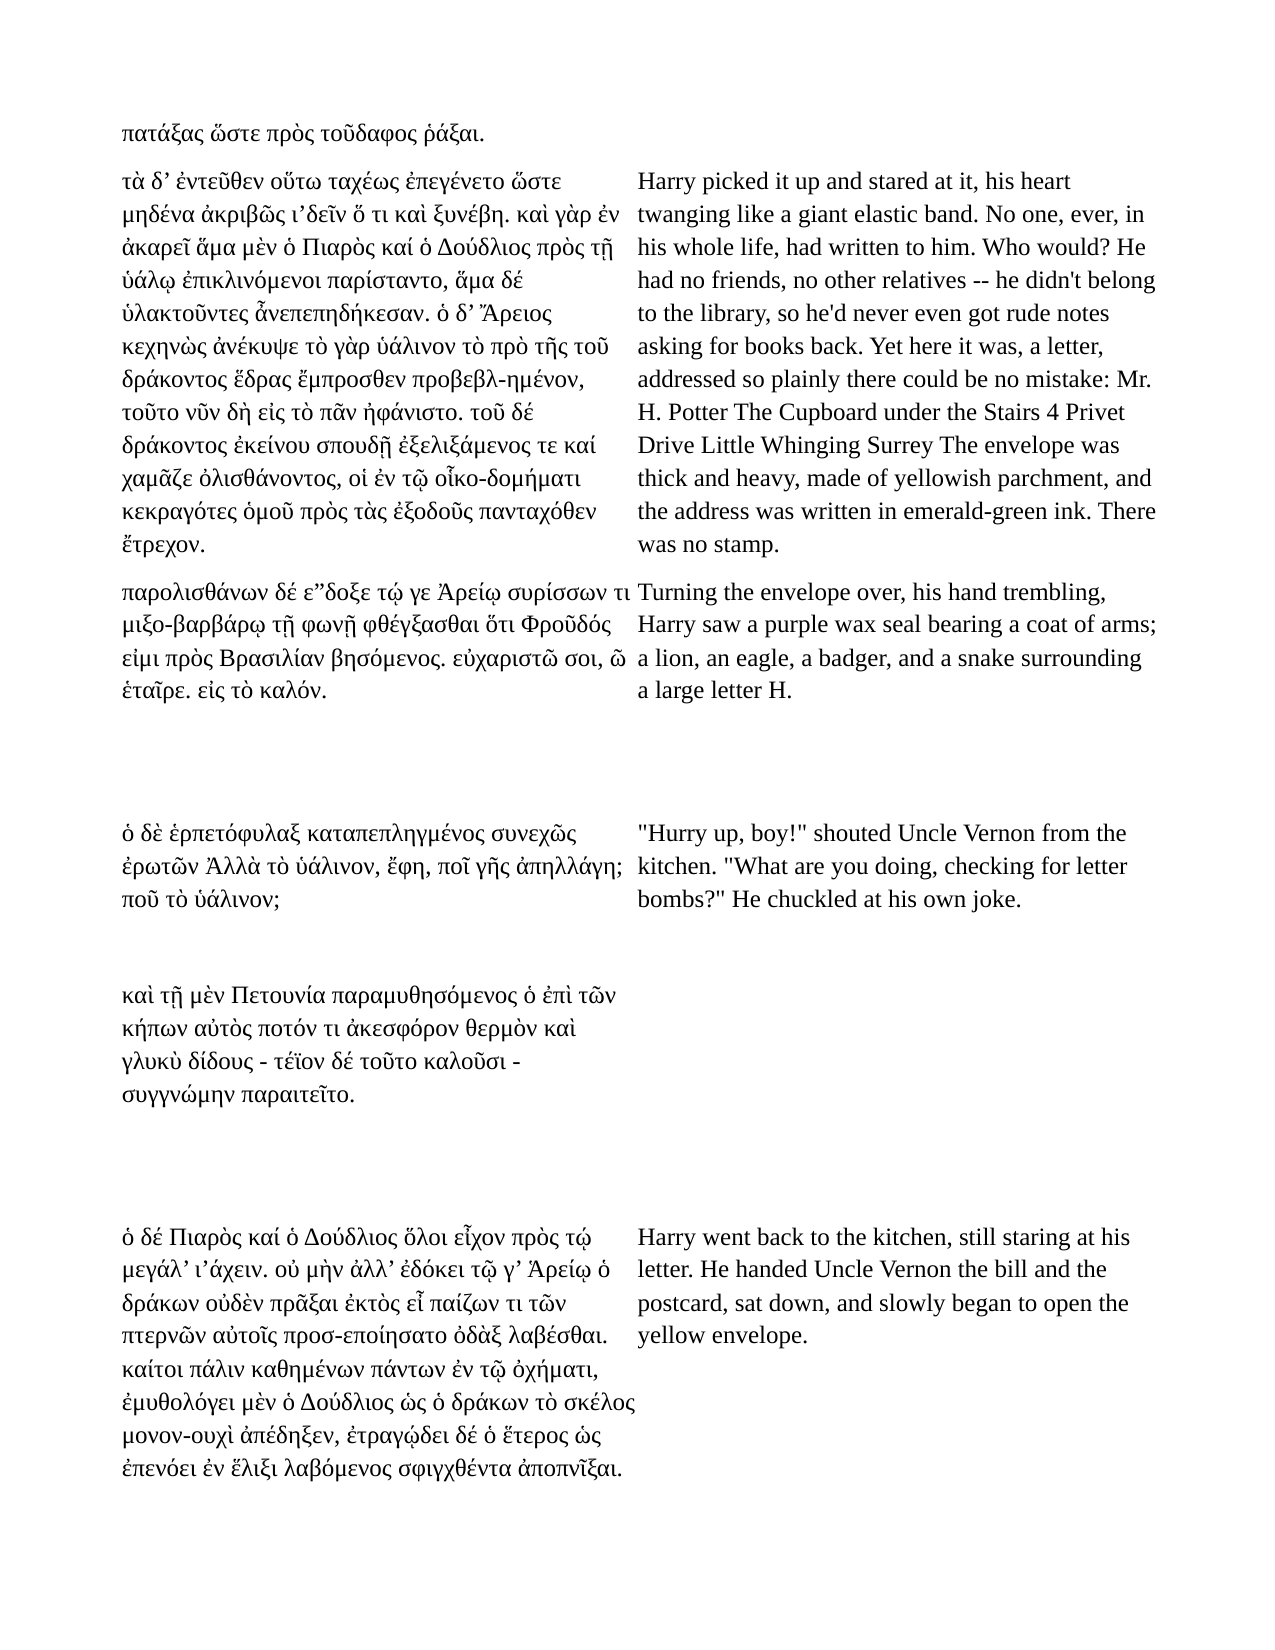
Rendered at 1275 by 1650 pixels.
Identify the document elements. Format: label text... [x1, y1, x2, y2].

table_cell Harry went back to the kitchen, still staring at his letter. He handed Uncle Vernon the bill and the postcard, sat down, and slowly began to open the yellow envelope. [638, 1222, 1157, 1500]
table_cell παρολισθάνων δέ ε”δοξε τῴ γε Ἀρείῳ συρίσσων τι μιξο-βαρβάρῳ τῇ φωνῇ φθέγξασθαι ὅτι Φροῦδός εἰμι πρὸς Βρασιλίαν βησόμενος. εὐχαριστῶ σοι, ῶ ἑταῖρε. εἰς τὸ καλόν. [122, 577, 637, 723]
table_cell ὁ δέ Πιαρὸς καί ὁ Δούδλιος ὅλοι εἶχον πρὸς τῴ μεγάλ’ ι’άχειν. οὐ μὴν ἀλλ’ ἐδόκει τῷ γ’ Ἁρείῳ ὁ δράκων οὐδὲν πρᾶξαι ἐκτὸς εἶ παίζων τι τῶν πτερνῶν αὐτοῖς προσ-εποίησατο ὀδὰξ λαβέσθαι. καίτοι πάλιν καθημένων πάντων ἐν τῷ ὀχήματι, ἐμυθολόγει μὲν ὁ Δούδλιος ὡς ὁ δράκων τὸ σκέλος μονον-ουχὶ ἀπέδηξεν, ἐτραγῴδει δέ ὁ ἕτερος ὡς ἐπενόει ἐν ἕλιξι λαβόμενος σφιγχθέντα ἀποπνῖξαι. [122, 1222, 637, 1500]
table_cell [638, 1174, 1157, 1222]
table_cell [638, 723, 1157, 771]
table_cell [122, 932, 637, 980]
table_cell πατάξας ὥστε πρὸς τοῦδαφος ῥάξαι. [122, 118, 637, 166]
table_cell [122, 723, 637, 771]
table_cell [638, 771, 1157, 818]
table_cell [122, 1126, 637, 1174]
table_cell ὁ δὲ ἑρπετόφυλαξ καταπεπληγμένος συνεχῶς ἐρωτῶν Ἀλλὰ τὸ ὑάλινον, ἔφη, ποῖ γῆς ἀπηλλάγη; ποῦ τὸ ὑάλινον; [122, 819, 637, 932]
table_cell [122, 771, 637, 818]
table_cell [638, 932, 1157, 980]
table_cell [638, 980, 1157, 1126]
table_cell "Hurry up, boy!" shouted Uncle Vernon from the kitchen. "What are you doing, checking for letter bombs?" He chuckled at his own joke. [638, 819, 1157, 932]
table_cell Harry picked it up and stared at it, his heart twanging like a giant elastic band. No one, ever, in his whole life, had written to him. Who would? He had no friends, no other relatives -- he didn't belong to the library, so he'd never even got rude notes asking for books back. Yet here it was, a letter, addressed so plainly there could be no mistake: Mr. H. Potter The Cupboard under the Stairs 4 Privet Drive Little Whinging Surrey The envelope was thick and heavy, made of yellowish parchment, and the address was written in emerald-green ink. There was no stamp. [638, 166, 1157, 577]
table_cell [638, 1126, 1157, 1174]
table_cell τὰ δ’ ἐντεῦθεν οὕτω ταχέως ἐπεγένετο ὥστε μηδένα ἀκριβῶς ι’δεῖν ὅ τι καὶ ξυνέβη. καὶ γὰρ ἐν ἀκαρεῖ ἅμα μὲν ὁ Πιαρὸς καί ὁ Δούδλιος πρὸς τῇ ὑάλῳ ἐπικλινόμενοι παρίσταντο, ἅμα δέ ὑλακτοῦντες ἆνεπεπηδήκεσαν. ὁ δ’ Ἄρειος κεχηνὼς ἀνέκυψε τὸ γὰρ ὑάλινον τὸ πρὸ τῆς τοῦ δράκοντος ἕδρας ἔμπροσθεν προβεβλ-ημένον, τοῦτο νῦν δὴ εἰς τὸ πᾶν ἠφάνιστο. τοῦ δέ δράκοντος ἐκείνου σπουδῇ ἐξελιξάμενος τε καί χαμᾶζε ὀλισθάνοντος, οἱ ἐν τῷ οἷκο-δομήματι κεκραγότες ὁμοῦ πρὸς τὰς ἐξοδοῦς πανταχόθεν ἔτρεχον. [122, 166, 637, 577]
table_cell [122, 1174, 637, 1222]
table_cell Turning the envelope over, his hand trembling, Harry saw a purple wax seal bearing a coat of arms; a lion, an eagle, a badger, and a snake surrounding a large letter H. [638, 577, 1157, 723]
table_cell [638, 118, 1157, 166]
table_cell καὶ τῇ μὲν Πετουνία παραμυθησόμενος ὁ ἐπὶ τῶν κήπων αὐτὸς ποτόν τι ἀκεσφόρον θερμὸν καὶ γλυκὺ δίδους - τέϊον δέ τοῦτο καλοῦσι - συγγνώμην παραιτεῖτο. [122, 980, 637, 1126]
